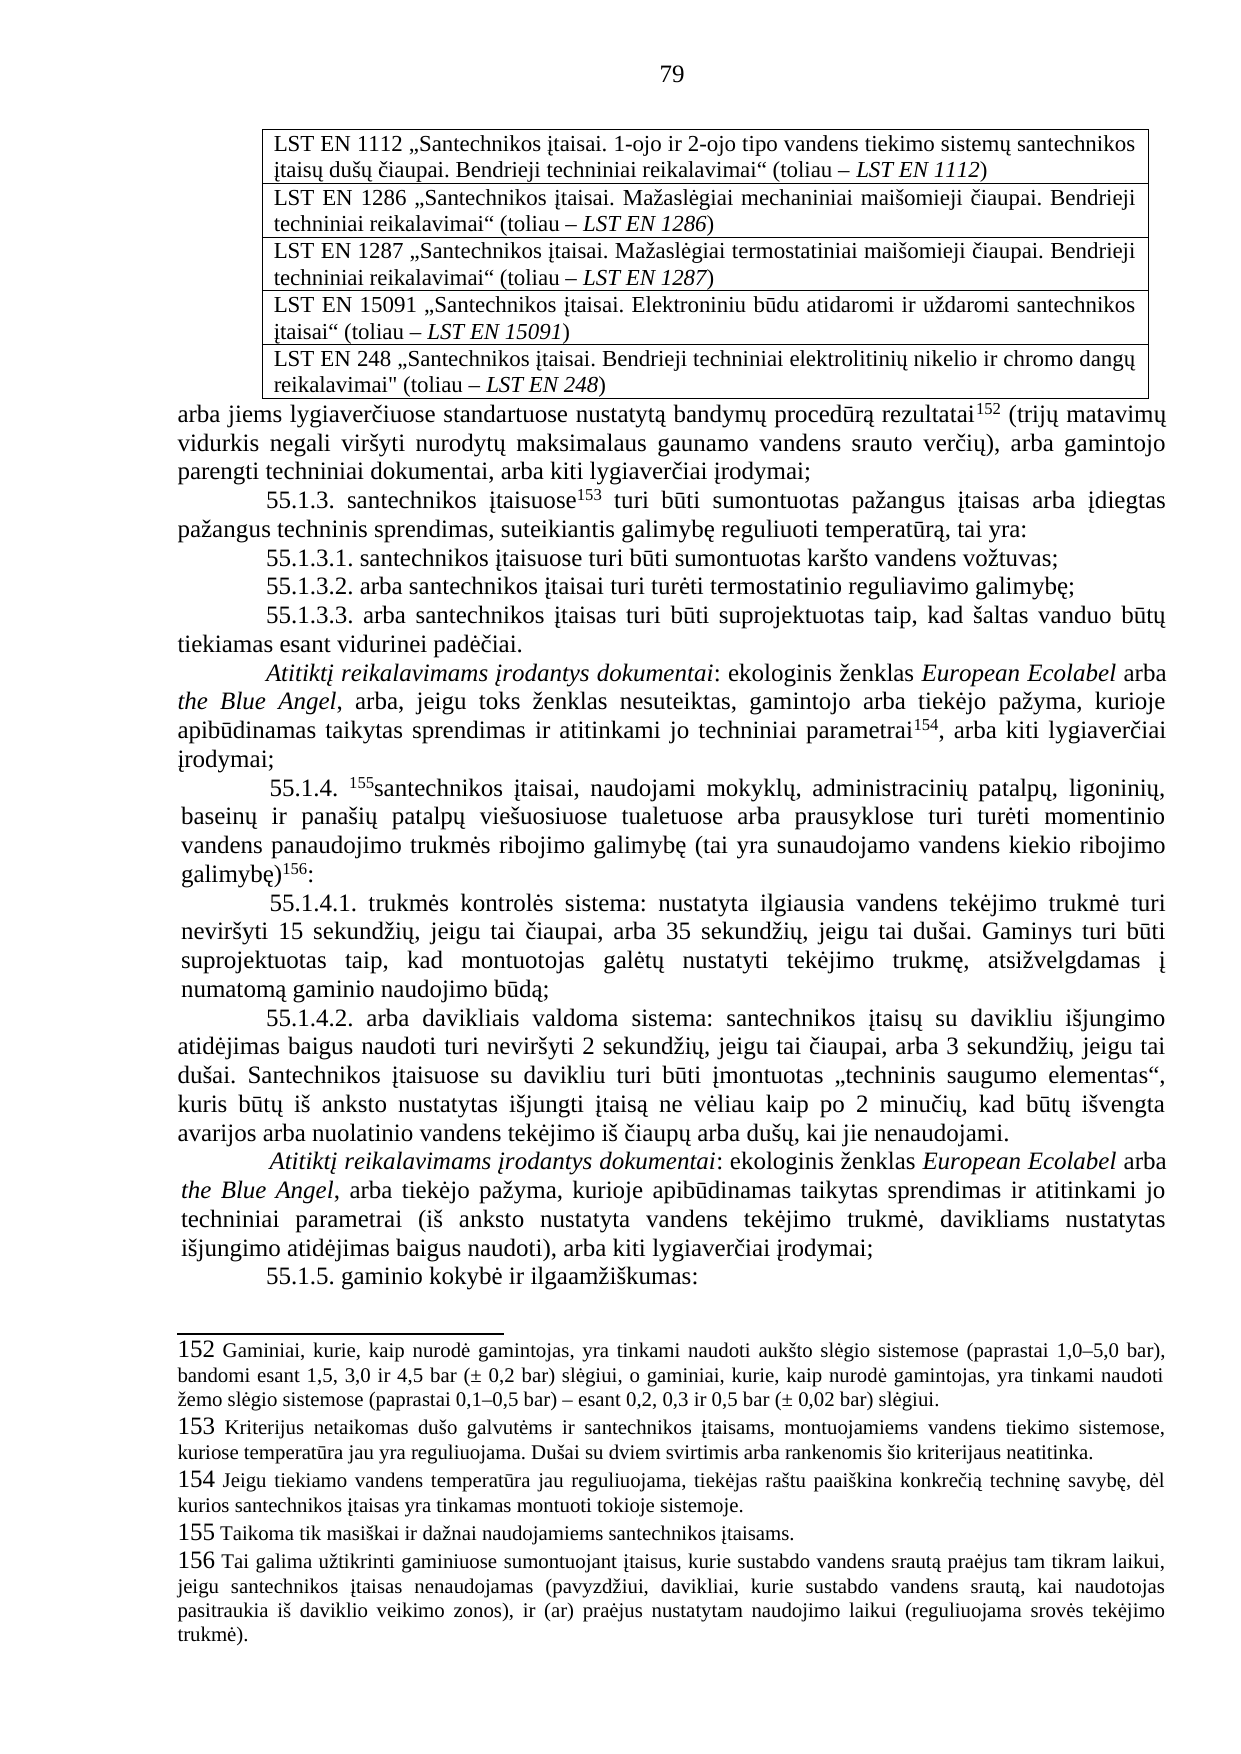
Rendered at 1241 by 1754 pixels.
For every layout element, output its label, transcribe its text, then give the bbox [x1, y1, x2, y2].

text 55.1.3.1. santechnikos įtaisuose turi būti sumontuotas karšto vandens vožtuvas; [177, 543, 1166, 571]
text 55.1.3. santechnikos įtaisuose turi būti sumontuotas pažangus įtaisas arba įdiegtas pažangus techninis sprendimas, suteikiantis galimybę reguliuoti temperatūrą, tai yra: [177, 485, 1166, 543]
text 55.1.4.1. trukmės kontrolės sistema: nustatyta ilgiausia vandens tekėjimo trukmė turi neviršyti 15 sekundžių, jeigu tai čiaupai, arba 35 sekundžių, jeigu tai dušai. Gaminys turi būti suprojektuotas taip, kad montuotojas galėtų nustatyti tekėjimo trukmę, atsižvelgdamas į numatomą gaminio naudojimo būdą; [181, 888, 1166, 1003]
text 55.1.4. santechnikos įtaisai, naudojami mokyklų, administracinių patalpų, ligoninių, baseinų ir panašių patalpų viešuosiuose tualetuose arba prausyklose turi turėti momentinio vandens panaudojimo trukmės ribojimo galimybę (tai yra sunaudojamo vandens kiekio ribojimo galimybę): [181, 773, 1166, 888]
text Gaminiai, kurie, kaip nurodė gamintojas, yra tinkami naudoti aukšto slėgio sistemose (paprastai 1,0–5,0 bar), bandomi esant 1,5, 3,0 ir 4,5 bar (± 0,2 bar) slėgiui, o gaminiai, kurie, kaip nurodė gamintojas, yra tinkami naudoti žemo slėgio sistemose (paprastai 0,1–0,5 bar) – esant 0,2, 0,3 ir 0,5 bar (± 0,02 bar) slėgiui. [177, 1334, 1166, 1411]
text Kriterijus netaikomas dušo galvutėms ir santechnikos įtaisams, montuojamiems vandens tiekimo sistemose, kuriose temperatūra jau yra reguliuojama. Dušai su dviem svirtimis arba rankenomis šio kriterijaus neatitinka. [177, 1411, 1166, 1464]
table_cell LST EN 1112 „Santechnikos įtaisai. 1-ojo ir 2-ojo tipo vandens tiekimo sistemų santechnikos įtaisų dušų čiaupai. Bendrieji techniniai reikalavimai“ (toliau – LST EN 1112) [263, 130, 1148, 183]
table_cell LST EN 1287 „Santechnikos įtaisai. Mažaslėgiai termostatiniai maišomieji čiaupai. Bendrieji techniniai reikalavimai“ (toliau – LST EN 1287) [263, 238, 1148, 290]
text 55.1.3.2. arba santechnikos įtaisai turi turėti termostatinio reguliavimo galimybę; [177, 571, 1166, 600]
text Atitiktį reikalavimams įrodantys dokumentai: ekologinis ženklas European Ecolabel arba the Blue Angel, arba, jeigu toks ženklas nesuteiktas, gamintojo arba tiekėjo pažyma, kurioje apibūdinamas taikytas sprendimas ir atitinkami jo techniniai parametrai, arba kiti lygiaverčiai įrodymai; [177, 658, 1166, 773]
text arba jiems lygiaverčiuose standartuose nustatytą bandymų procedūrą rezultatai (trijų matavimų vidurkis negali viršyti nurodytų maksimalaus gaunamo vandens srauto verčių), arba gamintojo parengti techniniai dokumentai, arba kiti lygiaverčiai įrodymai; [177, 399, 1166, 485]
text Jeigu tiekiamo vandens temperatūra jau reguliuojama, tiekėjas raštu paaiškina konkrečią techninę savybę, dėl kurios santechnikos įtaisas yra tinkamas montuoti tokioje sistemoje. [177, 1464, 1166, 1517]
text 55.1.4.2. arba davikliais valdoma sistema: santechnikos įtaisų su davikliu išjungimo atidėjimas baigus naudoti turi neviršyti 2 sekundžių, jeigu tai čiaupai, arba 3 sekundžių, jeigu tai dušai. Santechnikos įtaisuose su davikliu turi būti įmontuotas „techninis saugumo elementas“, kuris būtų iš anksto nustatytas išjungti įtaisą ne vėliau kaip po 2 minučių, kad būtų išvengta avarijos arba nuolatinio vandens tekėjimo iš čiaupų arba dušų, kai jie nenaudojami. [177, 1003, 1166, 1146]
text Tai galima užtikrinti gaminiuose sumontuojant įtaisus, kurie sustabdo vandens srautą praėjus tam tikram laikui, jeigu santechnikos įtaisas nenaudojamas (pavyzdžiui, davikliai, kurie sustabdo vandens srautą, kai naudotojas pasitraukia iš daviklio veikimo zonos), ir (ar) praėjus nustatytam naudojimo laikui (reguliuojama srovės tekėjimo trukmė). [177, 1545, 1166, 1646]
text 55.1.5. gaminio kokybė ir ilgaamžiškumas: [177, 1261, 1166, 1290]
table_cell LST EN 1286 „Santechnikos įtaisai. Mažaslėgiai mechaniniai maišomieji čiaupai. Bendrieji techniniai reikalavimai“ (toliau – LST EN 1286) [263, 184, 1148, 237]
table_cell LST EN 15091 „Santechnikos įtaisai. Elektroniniu būdu atidaromi ir uždaromi santechnikos įtaisai“ (toliau – LST EN 15091) [263, 291, 1148, 344]
text 55.1.3.3. arba santechnikos įtaisas turi būti suprojektuotas taip, kad šaltas vanduo būtų tiekiamas esant vidurinei padėčiai. [177, 600, 1166, 658]
text Taikoma tik masiškai ir dažnai naudojamiems santechnikos įtaisams. [177, 1517, 1166, 1545]
text Atitiktį reikalavimams įrodantys dokumentai: ekologinis ženklas European Ecolabel arba the Blue Angel, arba tiekėjo pažyma, kurioje apibūdinamas taikytas sprendimas ir atitinkami jo techniniai parametrai (iš anksto nustatyta vandens tekėjimo trukmė, davikliams nustatytas išjungimo atidėjimas baigus naudoti), arba kiti lygiaverčiai įrodymai; [181, 1146, 1166, 1261]
table_cell LST EN 248 „Santechnikos įtaisai. Bendrieji techniniai elektrolitinių nikelio ir chromo dangų reikalavimai" (toliau – LST EN 248) [263, 345, 1148, 398]
